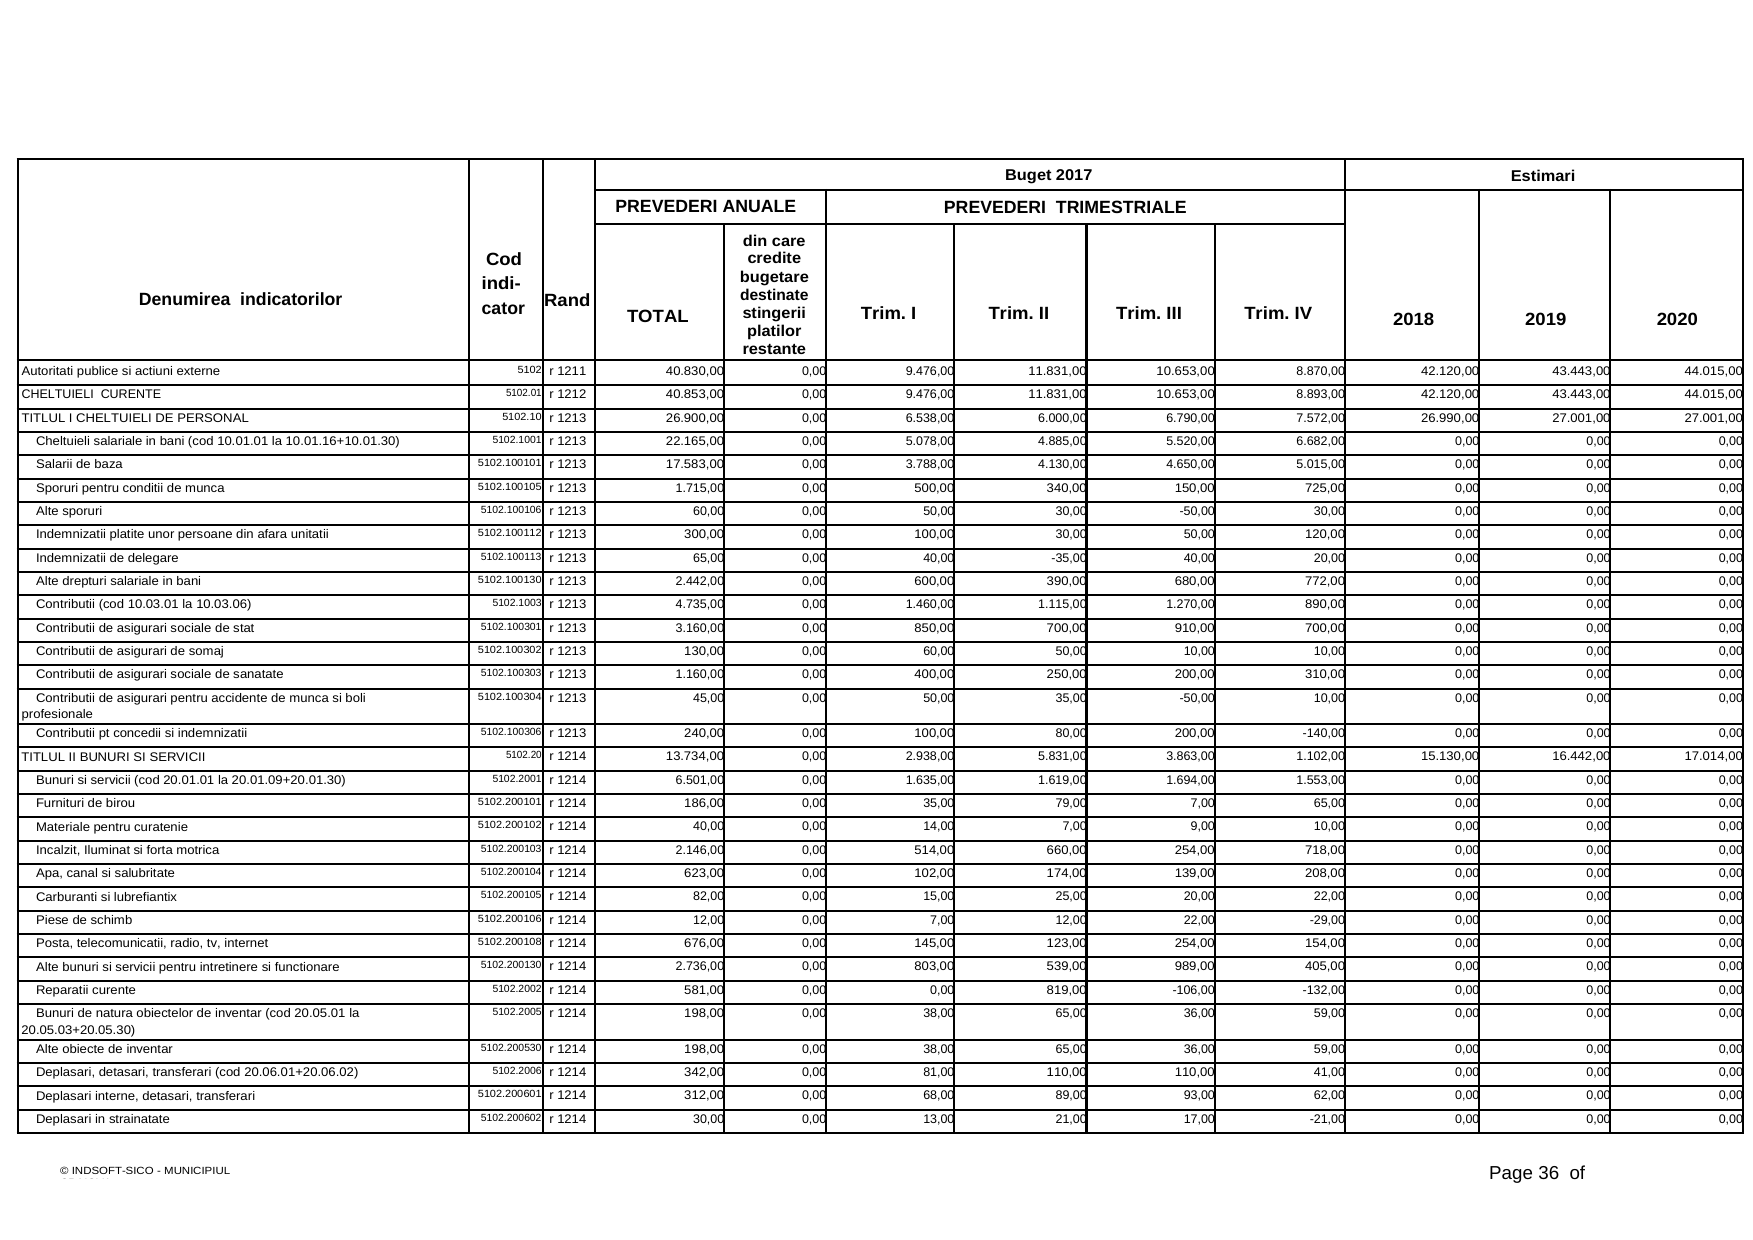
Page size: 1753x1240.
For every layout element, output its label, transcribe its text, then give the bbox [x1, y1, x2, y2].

table_cell 21,00 [955, 1111, 1085, 1132]
table_cell 11.831,00 [955, 361, 1085, 384]
table_cell 10,00 [1216, 643, 1344, 664]
table_cell 0,00 [1480, 912, 1609, 933]
table_cell 0,00 [1346, 912, 1478, 933]
table_header Cod indi- cator [470, 160, 542, 359]
table_cell Trim. I [827, 225, 953, 359]
table_cell 500,00 [827, 480, 953, 501]
table_cell 5102.200601 [470, 1087, 542, 1108]
table_cell 0,00 [1480, 935, 1609, 956]
table_cell 40,00 [596, 818, 723, 839]
table_cell 79,00 [955, 795, 1085, 816]
table_cell 0,00 [725, 865, 825, 886]
table_cell 0,00 [1611, 433, 1742, 454]
table_cell 110,00 [1088, 1064, 1214, 1085]
table_cell 0,00 [1611, 1064, 1742, 1085]
table_cell 22,00 [1088, 912, 1214, 933]
table_cell r 1214 [544, 1064, 594, 1085]
table_cell 5102.100303 [470, 666, 542, 687]
table_cell r 1213 [544, 526, 594, 547]
table_cell 100,00 [827, 526, 953, 547]
table_cell Contributii (cod 10.03.01 la 10.03.06) [19, 596, 468, 617]
table_cell 9.476,00 [827, 361, 953, 384]
table_cell r 1214 [544, 842, 594, 863]
table_cell 300,00 [596, 526, 723, 547]
table_cell 5.078,00 [827, 433, 953, 454]
table_cell 0,00 [1611, 690, 1742, 723]
table_cell 0,00 [1480, 573, 1609, 594]
table_cell 0,00 [1611, 725, 1742, 746]
table_cell r 1214 [544, 865, 594, 886]
table_cell 130,00 [596, 643, 723, 664]
table_cell r 1214 [544, 1005, 594, 1038]
table_cell 0,00 [1611, 503, 1742, 524]
table_cell 10,00 [1088, 643, 1214, 664]
table_cell r 1213 [544, 573, 594, 594]
table_cell 5102.1003 [470, 596, 542, 617]
table_cell 0,00 [725, 748, 825, 769]
table_cell 6.538,00 [827, 410, 953, 431]
table_cell Sporuri pentru conditii de munca [19, 480, 468, 501]
table_cell 0,00 [1611, 865, 1742, 886]
table_cell r 1214 [544, 888, 594, 909]
table_cell 0,00 [1480, 666, 1609, 687]
table_cell 22,00 [1216, 888, 1344, 909]
table_cell r 1213 [544, 596, 594, 617]
table_cell 3.863,00 [1088, 748, 1214, 769]
table_cell 10.653,00 [1088, 361, 1214, 384]
table_cell 7.572,00 [1216, 410, 1344, 431]
table_cell 50,00 [955, 643, 1085, 664]
table_cell 208,00 [1216, 865, 1344, 886]
table_cell 1.160,00 [596, 666, 723, 687]
table_cell 110,00 [955, 1064, 1085, 1085]
table_cell 5102.200102 [470, 818, 542, 839]
table_cell 20,00 [1088, 888, 1214, 909]
table_cell Trim. II [955, 225, 1085, 359]
table_cell 539,00 [955, 958, 1085, 979]
table_cell 0,00 [1346, 573, 1478, 594]
table_cell 0,00 [1480, 480, 1609, 501]
table_cell Cheltuieli salariale in bani (cod 10.01.01 la 10.01.16+10.01.30) [19, 433, 468, 454]
table_cell 2.442,00 [596, 573, 723, 594]
table_cell 8.893,00 [1216, 386, 1344, 407]
table_cell 2.736,00 [596, 958, 723, 979]
table_cell 50,00 [827, 690, 953, 723]
table_cell 10,00 [1216, 690, 1344, 723]
table_cell 0,00 [1480, 958, 1609, 979]
table_cell 30,00 [596, 1111, 723, 1132]
table_cell 3.160,00 [596, 620, 723, 641]
table_cell 0,00 [1346, 1087, 1478, 1108]
table_cell 5102.100105 [470, 480, 542, 501]
table_cell 0,00 [1611, 550, 1742, 571]
table_cell 4.130,00 [955, 456, 1085, 477]
table_cell 198,00 [596, 1005, 723, 1038]
table_cell -35,00 [955, 550, 1085, 571]
table_cell -50,00 [1088, 690, 1214, 723]
table_cell 5102 [470, 361, 542, 384]
table_cell 5102.01 [470, 386, 542, 407]
table_cell 0,00 [1480, 865, 1609, 886]
table_cell -50,00 [1088, 503, 1214, 524]
table_cell 5102.100304 [470, 690, 542, 723]
table_cell Deplasari interne, detasari, transferari [19, 1087, 468, 1108]
table_cell 0,00 [1480, 1005, 1609, 1038]
table_cell 65,00 [1216, 795, 1344, 816]
table_cell 36,00 [1088, 1041, 1214, 1062]
table_cell 5102.100113 [470, 550, 542, 571]
table_cell 5.831,00 [955, 748, 1085, 769]
table_cell Bunuri si servicii (cod 20.01.01 la 20.01.09+20.01.30) [19, 772, 468, 793]
table_cell 890,00 [1216, 596, 1344, 617]
table_cell 0,00 [725, 480, 825, 501]
table_cell r 1213 [544, 480, 594, 501]
table_cell 405,00 [1216, 958, 1344, 979]
table_cell r 1214 [544, 772, 594, 793]
table_cell 0,00 [1611, 1005, 1742, 1038]
table_cell -29,00 [1216, 912, 1344, 933]
table_cell 910,00 [1088, 620, 1214, 641]
table_cell 0,00 [725, 526, 825, 547]
table_cell 0,00 [725, 620, 825, 641]
table_cell Contributii de asigurari de somaj [19, 643, 468, 664]
table_cell 200,00 [1088, 666, 1214, 687]
table_cell 20,00 [1216, 550, 1344, 571]
table_cell 0,00 [725, 433, 825, 454]
table_cell Materiale pentru curatenie [19, 818, 468, 839]
table_cell 718,00 [1216, 842, 1344, 863]
table_cell 13,00 [827, 1111, 953, 1132]
table_cell 68,00 [827, 1087, 953, 1108]
table_cell TITLUL II BUNURI SI SERVICII [19, 748, 468, 769]
table_cell 0,00 [1611, 818, 1742, 839]
table_cell 0,00 [1346, 526, 1478, 547]
table_cell r 1212 [544, 386, 594, 407]
table_cell 5.520,00 [1088, 433, 1214, 454]
table_cell 700,00 [1216, 620, 1344, 641]
table_cell 1.635,00 [827, 772, 953, 793]
table_cell 0,00 [1611, 1111, 1742, 1132]
table_cell r 1213 [544, 725, 594, 746]
table_cell 5102.1001 [470, 433, 542, 454]
table_cell 0,00 [1346, 818, 1478, 839]
table_cell 0,00 [1346, 690, 1478, 723]
table_cell 0,00 [1611, 526, 1742, 547]
table_cell 102,00 [827, 865, 953, 886]
table_cell 5102.100302 [470, 643, 542, 664]
table_cell 0,00 [725, 1041, 825, 1062]
table_cell 123,00 [955, 935, 1085, 956]
table_cell 59,00 [1216, 1005, 1344, 1038]
table_cell 725,00 [1216, 480, 1344, 501]
table_cell 0,00 [1480, 526, 1609, 547]
table_cell 0,00 [1346, 456, 1478, 477]
table_cell 5102.2001 [470, 772, 542, 793]
table_cell 676,00 [596, 935, 723, 956]
table_cell 16.442,00 [1480, 748, 1609, 769]
table_cell 772,00 [1216, 573, 1344, 594]
table_cell Apa, canal si salubritate [19, 865, 468, 886]
table_cell r 1214 [544, 748, 594, 769]
table_cell r 1214 [544, 1041, 594, 1062]
table_cell 12,00 [955, 912, 1085, 933]
table_cell 80,00 [955, 725, 1085, 746]
table_cell 6.790,00 [1088, 410, 1214, 431]
table_cell Indemnizatii de delegare [19, 550, 468, 571]
table_cell 7,00 [1088, 795, 1214, 816]
table_cell 62,00 [1216, 1087, 1344, 1108]
table_cell 0,00 [1346, 433, 1478, 454]
table_cell 9.476,00 [827, 386, 953, 407]
table_cell 35,00 [827, 795, 953, 816]
table_cell -140,00 [1216, 725, 1344, 746]
table_cell 10,00 [1216, 818, 1344, 839]
table_cell 0,00 [1611, 620, 1742, 641]
table_cell 0,00 [1480, 1064, 1609, 1085]
table_cell 154,00 [1216, 935, 1344, 956]
table_cell 30,00 [955, 503, 1085, 524]
table_cell 2.938,00 [827, 748, 953, 769]
table_cell r 1214 [544, 1087, 594, 1108]
table_cell 5102.200101 [470, 795, 542, 816]
table_cell 35,00 [955, 690, 1085, 723]
table_cell 40,00 [827, 550, 953, 571]
table_cell 14,00 [827, 818, 953, 839]
table_cell 0,00 [1611, 935, 1742, 956]
table_cell 0,00 [1480, 795, 1609, 816]
table_cell 680,00 [1088, 573, 1214, 594]
table_cell 60,00 [827, 643, 953, 664]
table_cell 82,00 [596, 888, 723, 909]
table_cell 120,00 [1216, 526, 1344, 547]
table_cell 0,00 [1611, 480, 1742, 501]
table_cell r 1214 [544, 912, 594, 933]
table_cell 5102.100101 [470, 456, 542, 477]
table_cell 0,00 [1611, 573, 1742, 594]
table_cell 30,00 [955, 526, 1085, 547]
table_cell 2019 [1480, 191, 1609, 359]
table_cell 10.653,00 [1088, 386, 1214, 407]
table_cell r 1213 [544, 690, 594, 723]
table_cell 0,00 [1611, 842, 1742, 863]
table_cell r 1213 [544, 503, 594, 524]
table_cell 43.443,00 [1480, 361, 1609, 384]
table_cell 5102.200130 [470, 958, 542, 979]
table_cell 0,00 [1346, 725, 1478, 746]
table_cell 0,00 [1346, 772, 1478, 793]
table_cell 4.735,00 [596, 596, 723, 617]
table_cell 6.501,00 [596, 772, 723, 793]
table_cell 13.734,00 [596, 748, 723, 769]
table_cell 0,00 [725, 958, 825, 979]
table_cell 0,00 [1346, 982, 1478, 1003]
table_cell PREVEDERI TRIMESTRIALE [827, 191, 1344, 223]
table_cell 0,00 [1611, 456, 1742, 477]
table_cell 1.460,00 [827, 596, 953, 617]
table_cell 0,00 [1346, 1064, 1478, 1085]
table_cell r 1213 [544, 620, 594, 641]
table_cell 7,00 [827, 912, 953, 933]
table_cell 0,00 [1480, 596, 1609, 617]
table_cell 0,00 [725, 1111, 825, 1132]
table_cell 0,00 [1480, 643, 1609, 664]
table_cell 0,00 [1611, 596, 1742, 617]
table_cell 1.553,00 [1216, 772, 1344, 793]
table_cell r 1214 [544, 818, 594, 839]
table_cell 93,00 [1088, 1087, 1214, 1108]
table_cell r 1213 [544, 433, 594, 454]
table_header Denumirea indicatorilor [19, 160, 468, 359]
table_cell 0,00 [1480, 550, 1609, 571]
table_cell Autoritati publice si actiuni externe [19, 361, 468, 384]
table_cell Posta, telecomunicatii, radio, tv, internet [19, 935, 468, 956]
table_cell 50,00 [827, 503, 953, 524]
table_cell 5102.2005 [470, 1005, 542, 1038]
table_cell 200,00 [1088, 725, 1214, 746]
table_cell 4.650,00 [1088, 456, 1214, 477]
table_cell 254,00 [1088, 935, 1214, 956]
table_cell 400,00 [827, 666, 953, 687]
table_header Rand [544, 160, 594, 359]
table_cell 0,00 [725, 643, 825, 664]
table_cell r 1213 [544, 666, 594, 687]
table_cell -106,00 [1088, 982, 1214, 1003]
table_cell 0,00 [1346, 1111, 1478, 1132]
table_cell 65,00 [955, 1041, 1085, 1062]
table_cell 5102.200106 [470, 912, 542, 933]
table_cell 17,00 [1088, 1111, 1214, 1132]
table_cell 17.583,00 [596, 456, 723, 477]
table_cell 390,00 [955, 573, 1085, 594]
table_cell Salarii de baza [19, 456, 468, 477]
table_cell 5102.10 [470, 410, 542, 431]
table_cell 145,00 [827, 935, 953, 956]
table_cell 8.870,00 [1216, 361, 1344, 384]
table_cell 581,00 [596, 982, 723, 1003]
table_cell 0,00 [725, 1087, 825, 1108]
table_cell 0,00 [1346, 888, 1478, 909]
table_cell 0,00 [1611, 1087, 1742, 1108]
table_cell 44.015,00 [1611, 386, 1742, 407]
table_cell 0,00 [1480, 1111, 1609, 1132]
table_cell PREVEDERI ANUALE [596, 191, 825, 223]
table_cell 1.102,00 [1216, 748, 1344, 769]
table_cell 100,00 [827, 725, 953, 746]
table_cell 0,00 [725, 982, 825, 1003]
table_cell r 1213 [544, 410, 594, 431]
table_cell 0,00 [725, 550, 825, 571]
table_cell 12,00 [596, 912, 723, 933]
table_cell -21,00 [1216, 1111, 1344, 1132]
table_cell 0,00 [1480, 503, 1609, 524]
table_cell 5102.2002 [470, 982, 542, 1003]
table_cell 5102.100112 [470, 526, 542, 547]
table_cell 1.115,00 [955, 596, 1085, 617]
table_cell 2.146,00 [596, 842, 723, 863]
table_cell 139,00 [1088, 865, 1214, 886]
table_cell 43.443,00 [1480, 386, 1609, 407]
table_cell 0,00 [1611, 1041, 1742, 1062]
table_cell 6.682,00 [1216, 433, 1344, 454]
table_cell 81,00 [827, 1064, 953, 1085]
table_cell TOTAL [596, 225, 723, 359]
table_cell 17.014,00 [1611, 748, 1742, 769]
table_cell Alte obiecte de inventar [19, 1041, 468, 1062]
table_cell 0,00 [1480, 772, 1609, 793]
table_cell 7,00 [955, 818, 1085, 839]
table_cell Reparatii curente [19, 982, 468, 1003]
table_cell 15.130,00 [1346, 748, 1478, 769]
table_cell 42.120,00 [1346, 361, 1478, 384]
table_cell 5102.100106 [470, 503, 542, 524]
table_cell 5102.20 [470, 748, 542, 769]
table_cell Deplasari in strainatate [19, 1111, 468, 1132]
table_cell 5102.200103 [470, 842, 542, 863]
table_cell 36,00 [1088, 1005, 1214, 1038]
table_cell 4.885,00 [955, 433, 1085, 454]
table_cell 0,00 [725, 912, 825, 933]
table_cell 0,00 [1346, 620, 1478, 641]
table_cell 0,00 [1611, 643, 1742, 664]
table_cell Carburanti si lubrefiantix [19, 888, 468, 909]
table_cell din care credite bugetare destinate stingerii platilor restante [725, 225, 825, 359]
table_cell r 1213 [544, 456, 594, 477]
table_cell 803,00 [827, 958, 953, 979]
table_cell 50,00 [1088, 526, 1214, 547]
table_cell 0,00 [1480, 1041, 1609, 1062]
table_cell 38,00 [827, 1005, 953, 1038]
table_cell 0,00 [725, 596, 825, 617]
table_cell Contributii de asigurari pentru accidente de munca si boli profesionale [19, 690, 468, 723]
table_cell 0,00 [725, 666, 825, 687]
table_cell 5102.100130 [470, 573, 542, 594]
table_cell 0,00 [1346, 935, 1478, 956]
table_cell Trim. IV [1216, 225, 1344, 359]
table_cell 5102.100306 [470, 725, 542, 746]
table_cell 0,00 [1480, 1087, 1609, 1108]
table_cell 6.000,00 [955, 410, 1085, 431]
table_cell Alte bunuri si servicii pentru intretinere si functionare [19, 958, 468, 979]
table_cell Contributii de asigurari sociale de stat [19, 620, 468, 641]
table_cell 0,00 [1346, 1041, 1478, 1062]
table_cell 89,00 [955, 1087, 1085, 1108]
table_cell 0,00 [1611, 772, 1742, 793]
table_cell -132,00 [1216, 982, 1344, 1003]
table_cell Bunuri de natura obiectelor de inventar (cod 20.05.01 la 20.05.03+20.05.30) [19, 1005, 468, 1038]
table_cell 27.001,00 [1480, 410, 1609, 431]
table_cell 40.830,00 [596, 361, 723, 384]
table_cell 44.015,00 [1611, 361, 1742, 384]
table_cell 0,00 [725, 795, 825, 816]
table_cell Indemnizatii platite unor persoane din afara unitatii [19, 526, 468, 547]
table_cell 0,00 [1346, 480, 1478, 501]
table_cell 514,00 [827, 842, 953, 863]
table_cell Incalzit, Iluminat si forta motrica [19, 842, 468, 863]
table_cell 5102.200602 [470, 1111, 542, 1132]
table_cell 0,00 [725, 1064, 825, 1085]
table_cell 1.270,00 [1088, 596, 1214, 617]
table_cell 340,00 [955, 480, 1085, 501]
table_cell 0,00 [1346, 958, 1478, 979]
table_cell 45,00 [596, 690, 723, 723]
table_cell 150,00 [1088, 480, 1214, 501]
table_cell 0,00 [725, 935, 825, 956]
table_cell 42.120,00 [1346, 386, 1478, 407]
table_header Estimari [1346, 160, 1742, 189]
table_cell 240,00 [596, 725, 723, 746]
table_cell 342,00 [596, 1064, 723, 1085]
table_cell 26.900,00 [596, 410, 723, 431]
table_cell 0,00 [725, 772, 825, 793]
table_cell Alte sporuri [19, 503, 468, 524]
table_cell 0,00 [1480, 456, 1609, 477]
table_cell Trim. III [1088, 225, 1214, 359]
table_cell 0,00 [1346, 666, 1478, 687]
table_cell 0,00 [1480, 888, 1609, 909]
table_cell 5102.200108 [470, 935, 542, 956]
table_cell 0,00 [1480, 690, 1609, 723]
table_cell r 1214 [544, 1111, 594, 1132]
table_cell 250,00 [955, 666, 1085, 687]
table_cell Furnituri de birou [19, 795, 468, 816]
table_cell 0,00 [1611, 982, 1742, 1003]
table_cell 0,00 [1480, 982, 1609, 1003]
table_cell 15,00 [827, 888, 953, 909]
table_cell 0,00 [1611, 666, 1742, 687]
table_cell 0,00 [1611, 795, 1742, 816]
table_cell 989,00 [1088, 958, 1214, 979]
table_cell r 1213 [544, 550, 594, 571]
table_cell 0,00 [725, 690, 825, 723]
table_cell Contributii de asigurari sociale de sanatate [19, 666, 468, 687]
table_cell 41,00 [1216, 1064, 1344, 1085]
table_cell 1.694,00 [1088, 772, 1214, 793]
table_cell 5.015,00 [1216, 456, 1344, 477]
table_cell 59,00 [1216, 1041, 1344, 1062]
table_cell 5102.100301 [470, 620, 542, 641]
table_cell 0,00 [1346, 503, 1478, 524]
table_cell 5102.200104 [470, 865, 542, 886]
table_cell 0,00 [1346, 550, 1478, 571]
table_cell 38,00 [827, 1041, 953, 1062]
table_cell 0,00 [1480, 842, 1609, 863]
table_cell 0,00 [725, 361, 825, 384]
table_cell 0,00 [827, 982, 953, 1003]
table_cell 0,00 [725, 818, 825, 839]
table_cell 0,00 [1480, 620, 1609, 641]
table_cell 819,00 [955, 982, 1085, 1003]
table_cell Deplasari, detasari, transferari (cod 20.06.01+20.06.02) [19, 1064, 468, 1085]
table_cell 700,00 [955, 620, 1085, 641]
table_cell 198,00 [596, 1041, 723, 1062]
table_cell 0,00 [725, 842, 825, 863]
table_cell 623,00 [596, 865, 723, 886]
table_cell 174,00 [955, 865, 1085, 886]
table_cell 0,00 [725, 573, 825, 594]
table_cell 5102.200530 [470, 1041, 542, 1062]
table_cell Piese de schimb [19, 912, 468, 933]
table_cell 1.619,00 [955, 772, 1085, 793]
table_cell 9,00 [1088, 818, 1214, 839]
table_cell 2020 [1611, 191, 1742, 359]
table_cell 0,00 [1611, 958, 1742, 979]
table_cell 0,00 [1346, 842, 1478, 863]
table_cell 0,00 [1611, 888, 1742, 909]
table_cell 5102.2006 [470, 1064, 542, 1085]
table_cell 0,00 [725, 725, 825, 746]
table_cell 1.715,00 [596, 480, 723, 501]
table_cell 11.831,00 [955, 386, 1085, 407]
table_cell 0,00 [1480, 725, 1609, 746]
table_cell 40,00 [1088, 550, 1214, 571]
table_cell 0,00 [1346, 865, 1478, 886]
table_cell r 1214 [544, 982, 594, 1003]
table_cell r 1211 [544, 361, 594, 384]
table_cell 254,00 [1088, 842, 1214, 863]
table_cell 0,00 [1346, 643, 1478, 664]
table_cell CHELTUIELI CURENTE [19, 386, 468, 407]
table_cell TITLUL I CHELTUIELI DE PERSONAL [19, 410, 468, 431]
table_cell 0,00 [725, 888, 825, 909]
table_cell 0,00 [1346, 596, 1478, 617]
table_cell 3.788,00 [827, 456, 953, 477]
table_cell r 1213 [544, 643, 594, 664]
table_cell 60,00 [596, 503, 723, 524]
table_cell 22.165,00 [596, 433, 723, 454]
table_cell 27.001,00 [1611, 410, 1742, 431]
table_cell 0,00 [725, 1005, 825, 1038]
table_cell 660,00 [955, 842, 1085, 863]
table_cell 65,00 [596, 550, 723, 571]
table_cell r 1214 [544, 935, 594, 956]
table_cell 0,00 [1346, 795, 1478, 816]
table_cell 0,00 [725, 456, 825, 477]
table_cell 0,00 [725, 386, 825, 407]
table_cell 310,00 [1216, 666, 1344, 687]
table_cell 600,00 [827, 573, 953, 594]
table_cell 0,00 [1346, 1005, 1478, 1038]
table_cell 26.990,00 [1346, 410, 1478, 431]
table_cell 186,00 [596, 795, 723, 816]
table_cell 0,00 [725, 410, 825, 431]
table_cell 5102.200105 [470, 888, 542, 909]
table_header Buget 2017 [596, 160, 1344, 189]
table_cell 25,00 [955, 888, 1085, 909]
table_cell 0,00 [1611, 912, 1742, 933]
table_cell 0,00 [1480, 818, 1609, 839]
table_cell r 1214 [544, 958, 594, 979]
table_cell 0,00 [725, 503, 825, 524]
table_cell 850,00 [827, 620, 953, 641]
table_cell 65,00 [955, 1005, 1085, 1038]
table_cell Contributii pt concedii si indemnizatii [19, 725, 468, 746]
table_cell r 1214 [544, 795, 594, 816]
table_cell 312,00 [596, 1087, 723, 1108]
table_cell 2018 [1346, 191, 1478, 359]
table_cell 30,00 [1216, 503, 1344, 524]
table_cell 40.853,00 [596, 386, 723, 407]
table_cell 0,00 [1480, 433, 1609, 454]
table_cell Alte drepturi salariale in bani [19, 573, 468, 594]
